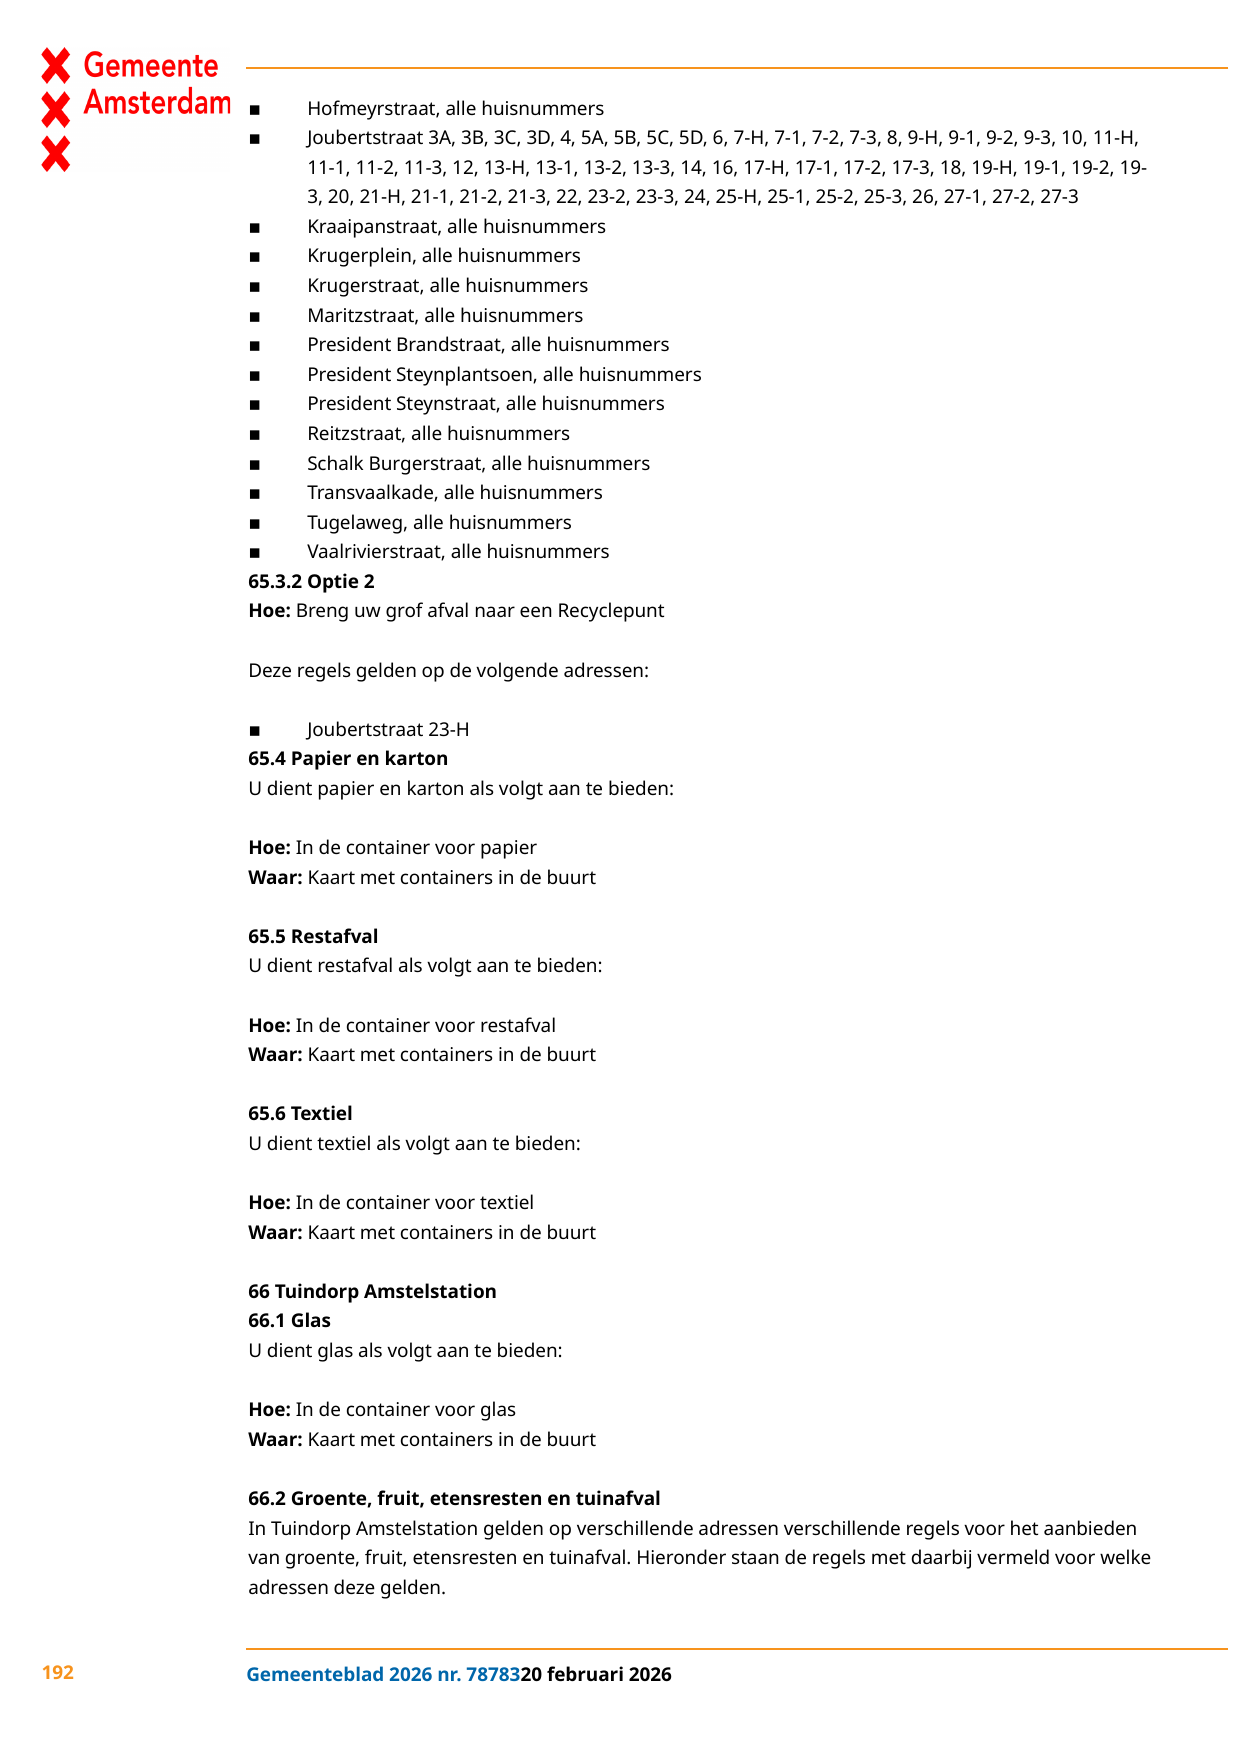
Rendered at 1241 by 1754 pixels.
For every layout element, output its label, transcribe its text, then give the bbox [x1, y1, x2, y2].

text 65.6 Textiel [248, 1101, 1152, 1126]
text U dient glas als volgt aan te bieden: [248, 1337, 1152, 1363]
text In Tuindorp Amstelstation gelden op verschillende adressen verschillende regels voor het aanbieden van groente, fruit, etensresten en tuinafval. Hieronder staan de regels met daarbij vermeld voor welke adressen deze gelden. [248, 1515, 1152, 1600]
list Joubertstraat 23-H [248, 716, 1152, 742]
text Hoe: In de container voor glas [248, 1396, 1152, 1422]
list Reitzstraat, alle huisnummers [248, 420, 1152, 446]
text 66.2 Groente, fruit, etensresten en tuinafval [248, 1485, 1152, 1511]
list Tugelaweg, alle huisnummers [248, 509, 1152, 535]
text Hoe: Breng uw grof afval naar een Recyclepunt [248, 598, 1152, 623]
text Hoe: In de container voor restafval [248, 1012, 1152, 1038]
text U dient restafval als volgt aan te bieden: [248, 953, 1152, 978]
list President Brandstraat, alle huisnummers [248, 331, 1152, 357]
list Krugerstraat, alle huisnummers [248, 272, 1152, 298]
list Hofmeyrstraat, alle huisnummers [248, 95, 1152, 121]
text Deze regels gelden op de volgende adressen: [248, 657, 1152, 683]
list President Steynplantsoen, alle huisnummers [248, 361, 1152, 387]
list President Steynstraat, alle huisnummers [248, 391, 1152, 416]
text Waar: Kaart met containers in de buurt [248, 1041, 1152, 1067]
text Waar: Kaart met containers in de buurt [248, 864, 1152, 890]
picture [41, 47, 231, 172]
text U dient papier en karton als volgt aan te bieden: [248, 775, 1152, 801]
text 66 Tuindorp Amstelstation [248, 1278, 1152, 1304]
text Hoe: In de container voor textiel [248, 1189, 1152, 1215]
list Schalk Burgerstraat, alle huisnummers [248, 450, 1152, 476]
text Waar: Kaart met containers in de buurt [248, 1426, 1152, 1452]
list Vaalrivierstraat, alle huisnummers [248, 538, 1152, 564]
list Transvaalkade, alle huisnummers [248, 479, 1152, 505]
text 66.1 Glas [248, 1308, 1152, 1333]
text U dient textiel als volgt aan te bieden: [248, 1130, 1152, 1156]
text Waar: Kaart met containers in de buurt [248, 1219, 1152, 1245]
text 65.3.2 Optie 2 [248, 568, 1152, 594]
text 65.4 Papier en karton [248, 746, 1152, 771]
list Krugerplein, alle huisnummers [248, 243, 1152, 268]
list Joubertstraat 3A, 3B, 3C, 3D, 4, 5A, 5B, 5C, 5D, 6, 7-H, 7-1, 7-2, 7-3, 8, 9-H, 9-1, 9-2, 9-3, 10, 11-H, 11-1, 11-2, 11-3, 12, 13-H, 13-1, 13-2, 13-3, 14, 16, 17-H, 17-1, 17-2, 17-3, 18, 19-H, 19-1, 19-2, 19-3, 20, 21-H, 21-1, 21-2, 21-3, 22, 23-2, 23-3, 24, 25-H, 25-1, 25-2, 25-3, 26, 27-1, 27-2, 27-3 [248, 124, 1152, 209]
list Maritzstraat, alle huisnummers [248, 302, 1152, 328]
text Hoe: In de container voor papier [248, 834, 1152, 860]
text 65.5 Restafval [248, 923, 1152, 949]
list Kraaipanstraat, alle huisnummers [248, 213, 1152, 239]
